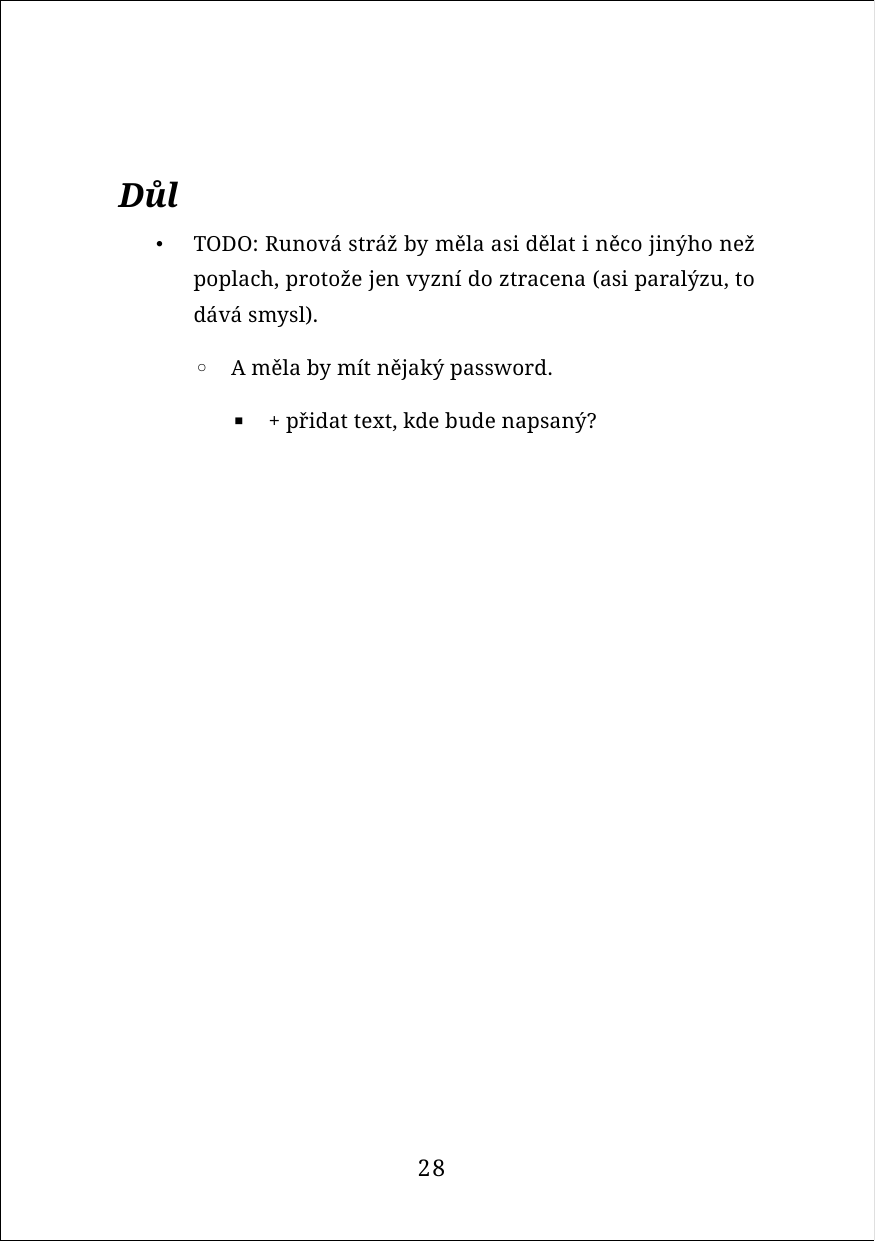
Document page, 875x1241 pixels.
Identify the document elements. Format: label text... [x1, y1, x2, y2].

list + přidat text, kde bude napsaný? [231, 406, 756, 435]
subtitle Důl [118, 172, 756, 217]
list TODO: Runová stráž by měla asi dělat i něco jinýho než poplach, protože jen vyzní do ztracena (asi paralýzu, to dává smysl). [156, 229, 756, 328]
list A měla by mít nějaký password. [193, 353, 756, 382]
